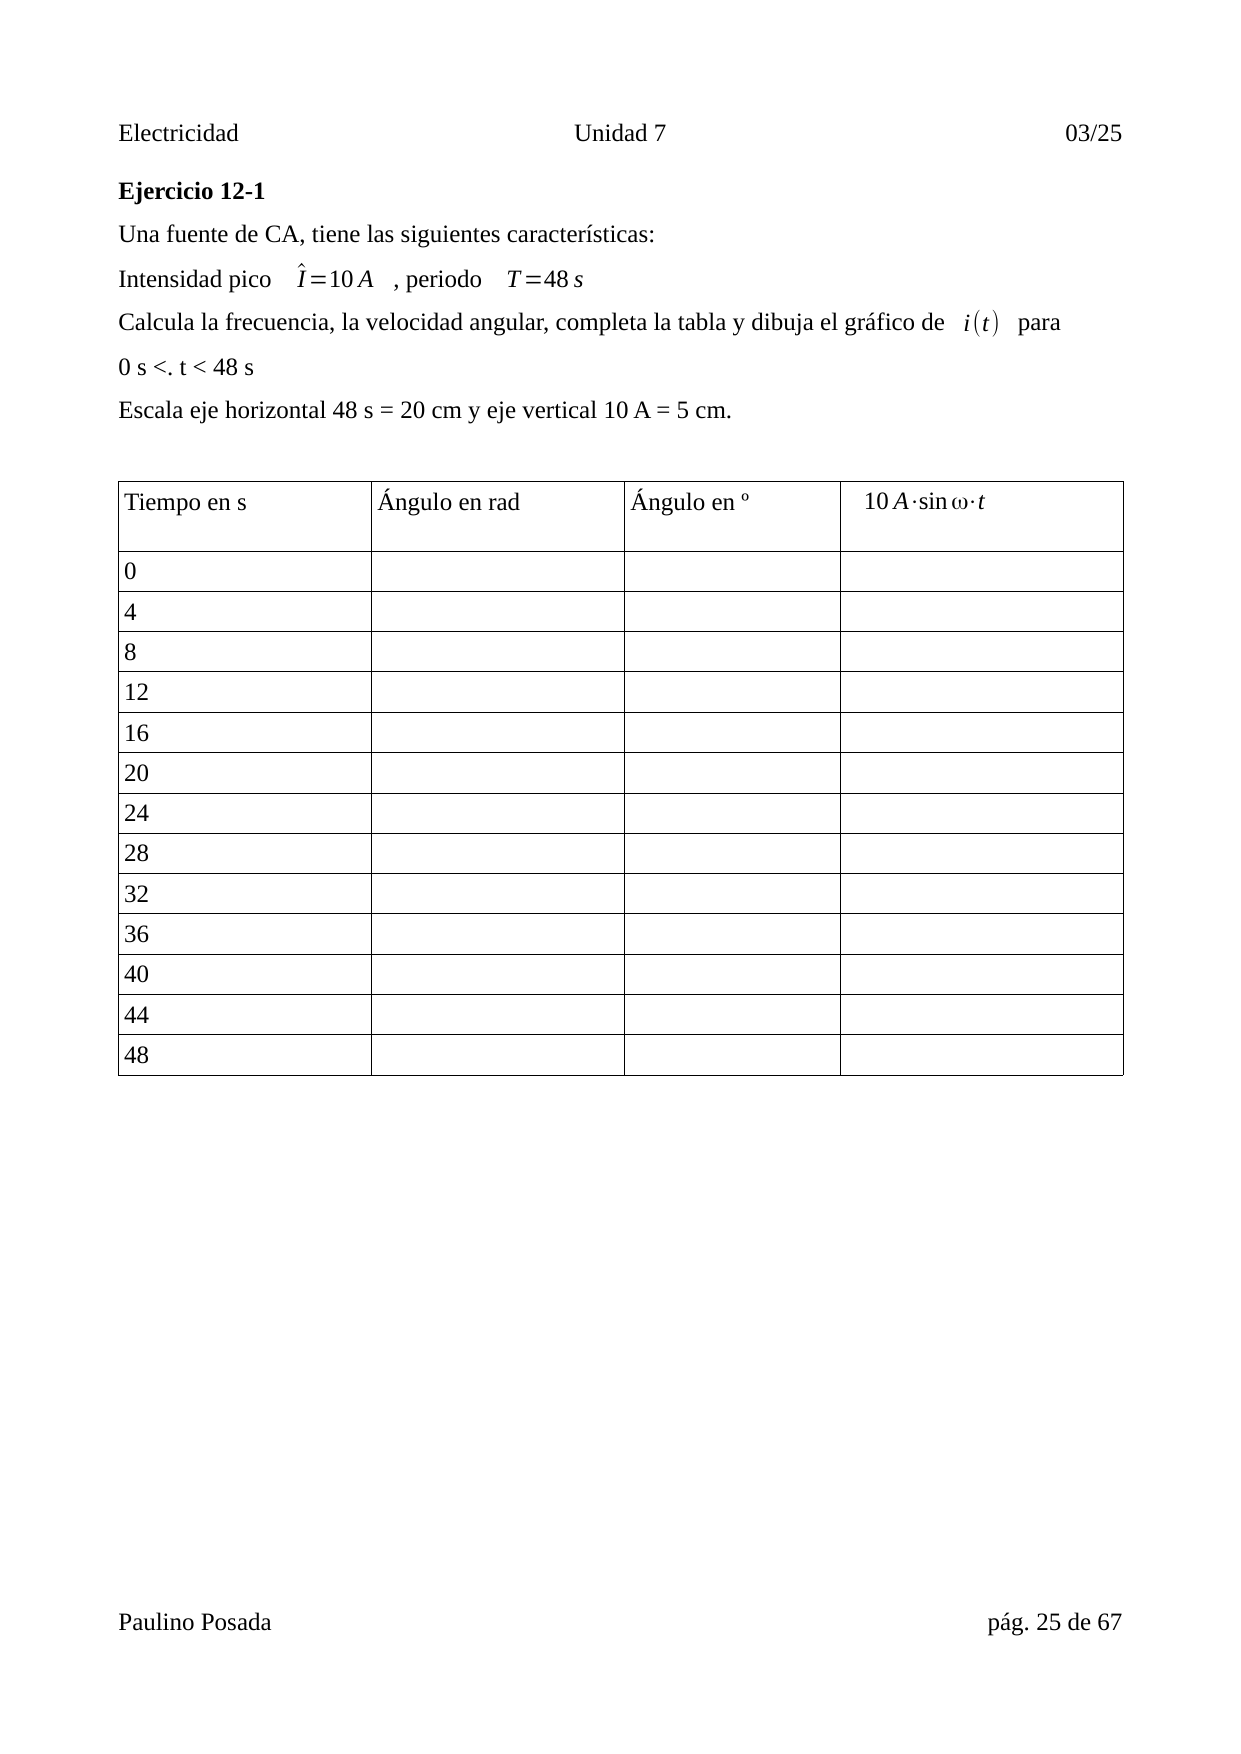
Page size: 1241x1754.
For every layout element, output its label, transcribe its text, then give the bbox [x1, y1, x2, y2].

table_cell [625, 914, 840, 954]
table_cell [625, 672, 840, 712]
table_cell [841, 632, 1123, 671]
table_cell [841, 1035, 1123, 1074]
table_cell [625, 1035, 840, 1074]
table_cell [372, 794, 624, 833]
table_cell [372, 1035, 624, 1074]
table_cell [841, 834, 1123, 873]
table_cell [841, 914, 1123, 954]
table_cell [841, 552, 1123, 591]
table_cell 40 [119, 955, 371, 994]
table_cell [372, 955, 624, 994]
table_cell [841, 753, 1123, 792]
text Intensidad pico , periodo [118, 263, 1122, 293]
table_cell 44 [119, 995, 371, 1034]
text Ejercicio 12-1 [118, 176, 1122, 205]
table_cell [372, 995, 624, 1034]
table_cell 16 [119, 713, 371, 752]
table_cell [841, 592, 1123, 631]
table_cell [372, 874, 624, 913]
table_cell [841, 713, 1123, 752]
table_cell [625, 713, 840, 752]
table_cell [625, 552, 840, 591]
text Escala eje horizontal 48 s = 20 cm y eje vertical 10 A = 5 cm. [118, 395, 1122, 424]
table_cell [841, 794, 1123, 833]
table_cell [625, 995, 840, 1034]
text Una fuente de CA, tiene las siguientes características: [118, 219, 1122, 248]
table_cell 32 [119, 874, 371, 913]
table_cell [372, 592, 624, 631]
table_cell [372, 632, 624, 671]
table_cell [841, 995, 1123, 1034]
table_cell [625, 753, 840, 792]
table_cell [841, 874, 1123, 913]
table_cell [841, 955, 1123, 994]
table_cell 24 [119, 794, 371, 833]
table_cell 4 [119, 592, 371, 631]
table_cell [372, 753, 624, 792]
table_cell 12 [119, 672, 371, 712]
table_cell [372, 834, 624, 873]
table_header Ángulo en rad [372, 482, 624, 551]
table_cell [625, 834, 840, 873]
table_cell 0 [119, 552, 371, 591]
text Calcula la frecuencia, la velocidad angular, completa la tabla y dibuja el gráfico depara [118, 307, 1122, 338]
table_cell [625, 592, 840, 631]
table_cell [841, 672, 1123, 712]
table_cell 28 [119, 834, 371, 873]
table_cell [372, 552, 624, 591]
table_cell [372, 914, 624, 954]
table_cell [625, 794, 840, 833]
text 0 s <. t < 48 s [118, 352, 1122, 381]
table_header Ángulo en º [625, 482, 840, 551]
table_cell [625, 955, 840, 994]
table_cell [625, 632, 840, 671]
table_cell [625, 874, 840, 913]
table_header [841, 482, 1123, 551]
table_cell 20 [119, 753, 371, 792]
table_cell 48 [119, 1035, 371, 1074]
table_cell 8 [119, 632, 371, 671]
table_cell [372, 713, 624, 752]
table_header Tiempo en s [119, 482, 371, 551]
table_cell 36 [119, 914, 371, 954]
table_cell [372, 672, 624, 712]
